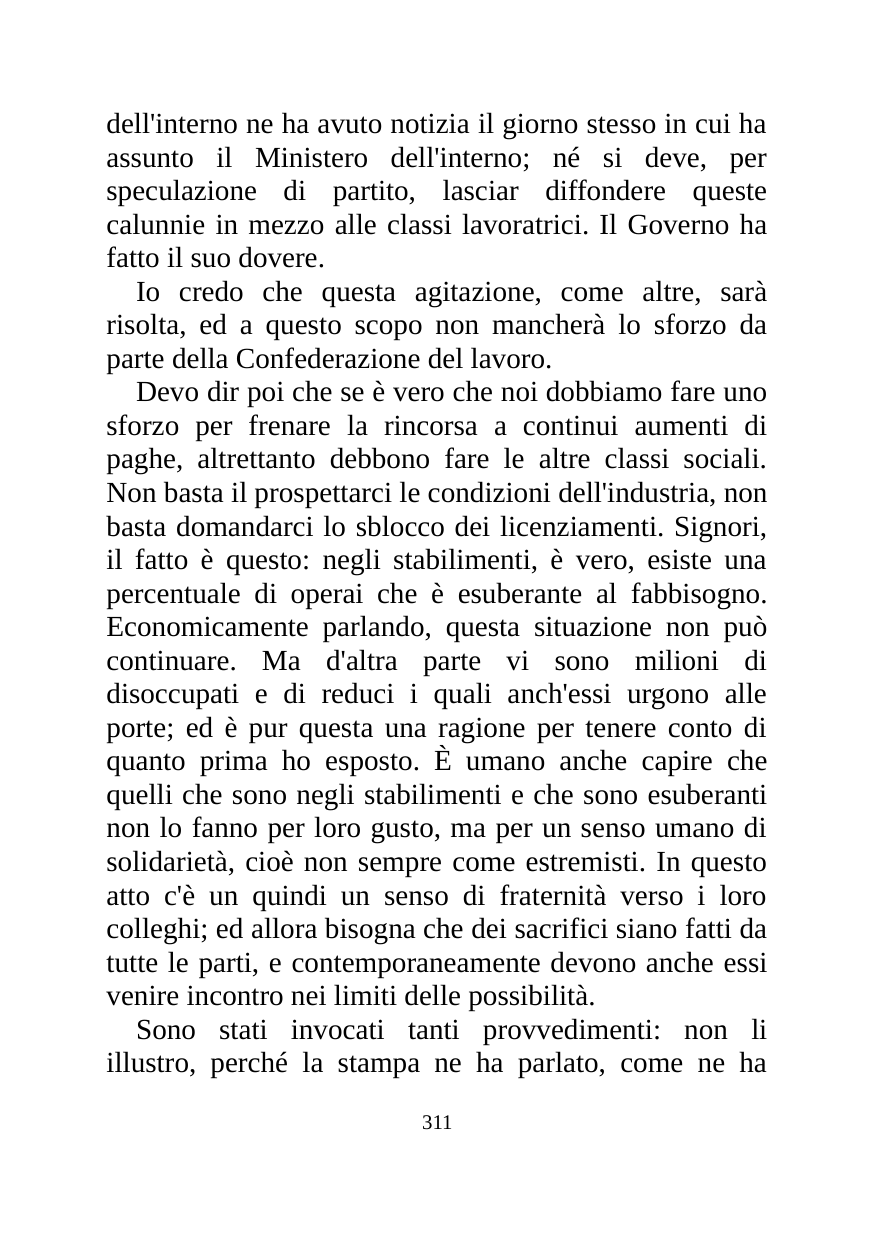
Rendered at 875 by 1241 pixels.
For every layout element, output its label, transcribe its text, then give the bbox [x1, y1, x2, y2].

text Io credo che questa agitazione, come altre, sarà risolta, ed a questo scopo non mancherà lo sforzo da parte della Confederazione del lavoro. [106, 274, 768, 374]
text Sono stati invocati tanti provvedimenti: non li illustro, perché la stampa ne ha parlato, come ne ha [106, 1012, 768, 1079]
text Devo dir poi che se è vero che noi dobbiamo fare uno sforzo per frenare la rincorsa a continui aumenti di paghe, altrettanto debbono fare le altre classi sociali. Non basta il prospettarci le condizioni dell'industria, non basta domandarci lo sblocco dei licenziamenti. Signori, il fatto è questo: negli stabilimenti, è vero, esiste una percentuale di operai che è esuberante al fabbisogno. Economicamente parlando, questa situazione non può continuare. Ma d'altra parte vi sono milioni di disoccupati e di reduci i quali anch'essi urgono alle porte; ed è pur questa una ragione per tenere conto di quanto prima ho esposto. È umano anche capire che quelli che sono negli stabilimenti e che sono esuberanti non lo fanno per loro gusto, ma per un senso umano di solidarietà, cioè non sempre come estremisti. In questo atto c'è un quindi un senso di fraternità verso i loro colleghi; ed allora bisogna che dei sacrifici siano fatti da tutte le parti, e contemporaneamente devono anche essi venire incontro nei limiti delle possibilità. [106, 374, 768, 1012]
text dell'interno ne ha avuto notizia il giorno stesso in cui ha assunto il Ministero dell'interno; né si deve, per speculazione di partito, lasciar diffondere queste calunnie in mezzo alle classi lavoratrici. Il Governo ha fatto il suo dovere. [106, 106, 768, 274]
